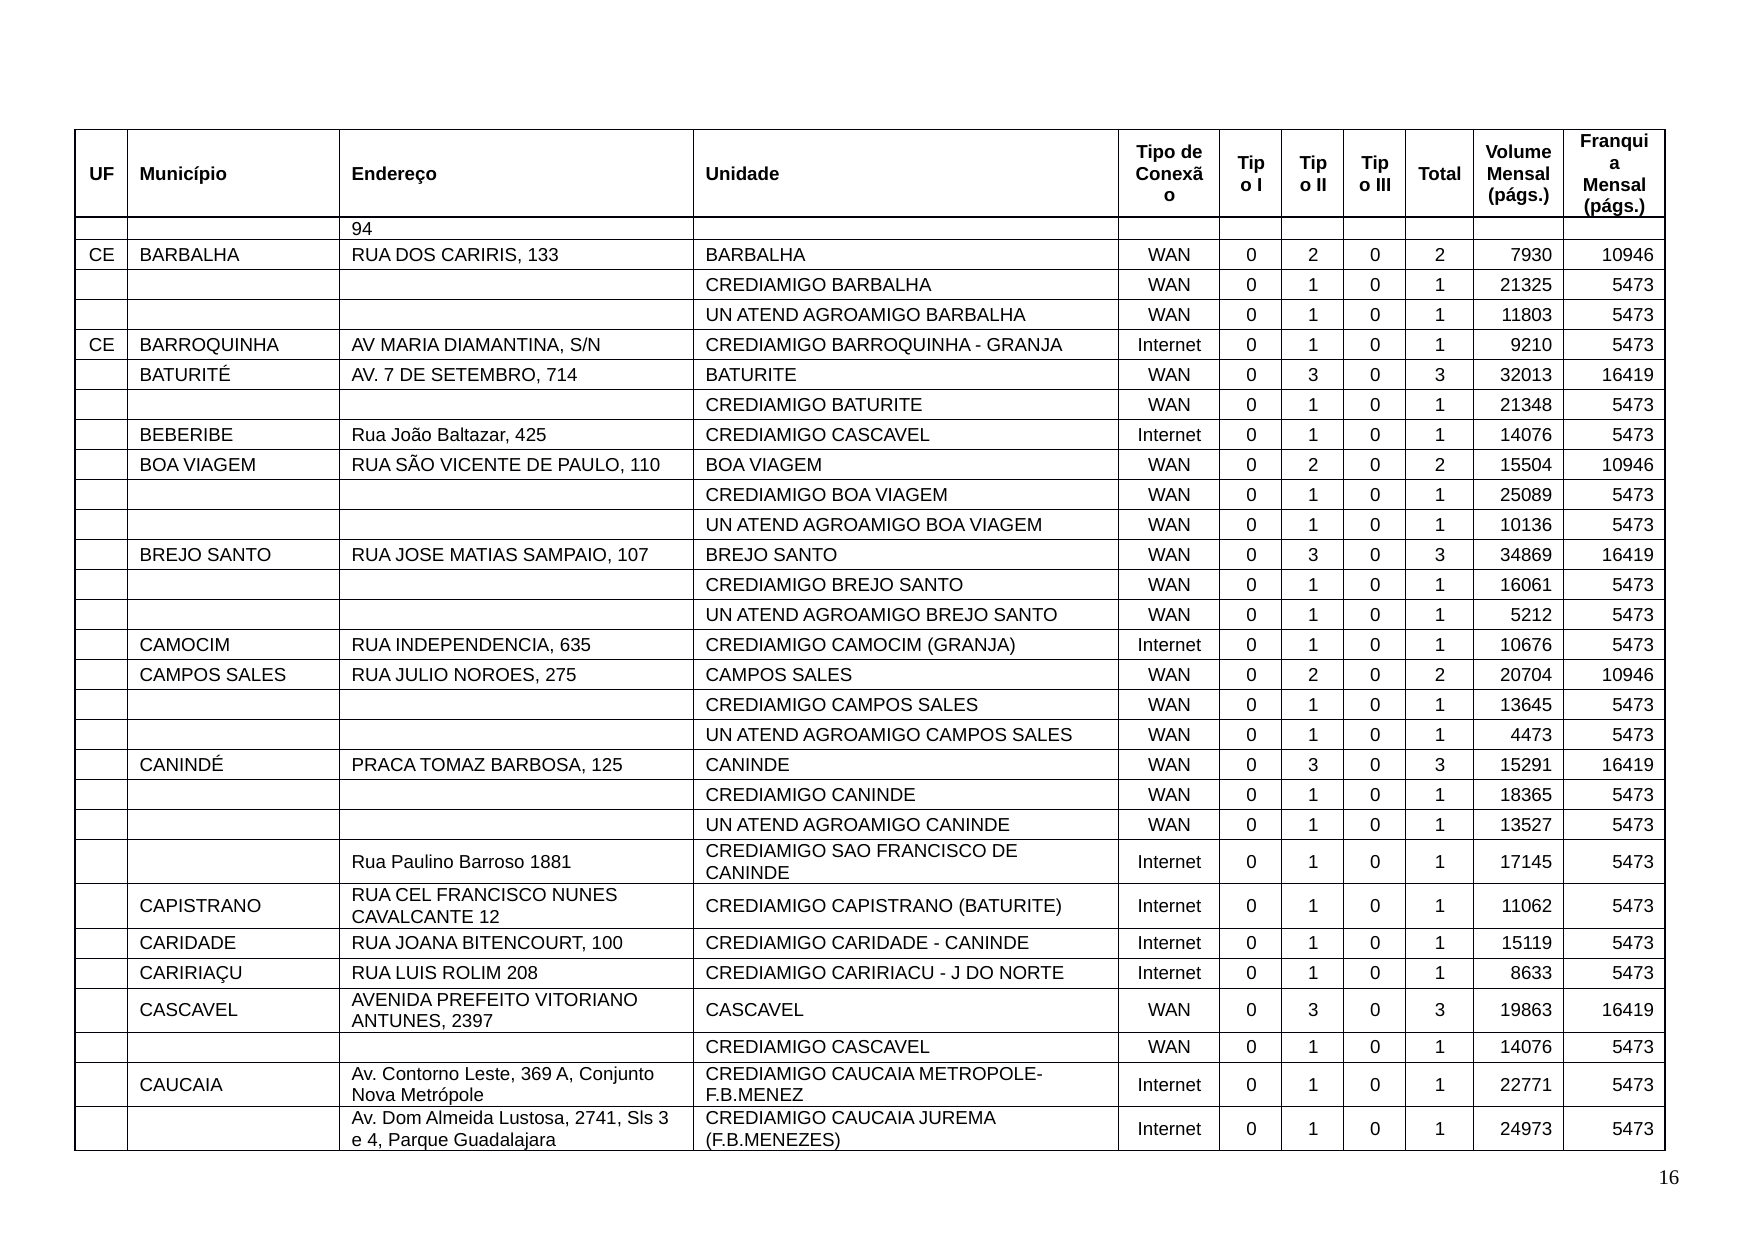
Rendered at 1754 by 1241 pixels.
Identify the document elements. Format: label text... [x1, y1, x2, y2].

table_cell 2 [1406, 450, 1473, 479]
table_cell 1 [1406, 600, 1473, 629]
table_cell 5473 [1564, 1033, 1664, 1062]
table_cell 22771 [1474, 1063, 1563, 1106]
table_cell RUA JOANA BITENCOURT, 100 [340, 929, 693, 957]
table_cell CREDIAMIGO CARIRIACU - J DO NORTE [694, 959, 1118, 987]
table_cell WAN [1119, 570, 1219, 599]
table_cell 0 [1220, 360, 1281, 389]
table_cell [340, 600, 693, 629]
table_cell WAN [1119, 450, 1219, 479]
table_cell CREDIAMIGO BARBALHA [694, 270, 1118, 299]
table_cell 2 [1282, 450, 1343, 479]
table_cell 1 [1282, 630, 1343, 659]
table_cell [128, 840, 339, 883]
table_cell 5473 [1564, 1107, 1664, 1150]
table_cell CAMPOS SALES [128, 660, 339, 689]
table_header Município [128, 130, 339, 216]
table_cell CAMPOS SALES [694, 660, 1118, 689]
table_cell WAN [1119, 810, 1219, 839]
table_cell 3 [1282, 750, 1343, 779]
table_cell 11062 [1474, 884, 1563, 927]
table_cell PRACA TOMAZ BARBOSA, 125 [340, 750, 693, 779]
table_cell WAN [1119, 360, 1219, 389]
table_cell 0 [1344, 540, 1405, 569]
table_cell 0 [1220, 840, 1281, 883]
table_cell 10946 [1564, 240, 1664, 269]
table_cell UN ATEND AGROAMIGO CANINDE [694, 810, 1118, 839]
table_cell 0 [1220, 1033, 1281, 1062]
table_cell 2 [1282, 660, 1343, 689]
table_cell 5473 [1564, 390, 1664, 419]
table_cell WAN [1119, 750, 1219, 779]
table_cell 1 [1406, 810, 1473, 839]
table_header Tipo de Conexão [1119, 130, 1219, 216]
table_cell [128, 390, 339, 419]
table_cell BREJO SANTO [694, 540, 1118, 569]
table_cell [76, 959, 127, 987]
table_cell RUA JULIO NOROES, 275 [340, 660, 693, 689]
table_cell [340, 270, 693, 299]
table_cell CAUCAIA [128, 1063, 339, 1106]
table_cell 5473 [1564, 690, 1664, 719]
table_cell [340, 690, 693, 719]
table_cell [128, 270, 339, 299]
table_cell 15119 [1474, 929, 1563, 957]
table_cell [1564, 218, 1664, 239]
table_cell WAN [1119, 989, 1219, 1032]
table_cell 1 [1406, 390, 1473, 419]
table_cell 5473 [1564, 630, 1664, 659]
table_cell BOA VIAGEM [128, 450, 339, 479]
table_cell 0 [1220, 390, 1281, 419]
table_cell 1 [1282, 690, 1343, 719]
table_cell 0 [1344, 630, 1405, 659]
table_cell [76, 929, 127, 957]
table_cell Rua Paulino Barroso 1881 [340, 840, 693, 883]
table_cell 1 [1282, 390, 1343, 419]
table_cell CREDIAMIGO BREJO SANTO [694, 570, 1118, 599]
table_cell 14076 [1474, 420, 1563, 449]
table_cell 1 [1282, 720, 1343, 749]
table_cell CANINDE [694, 750, 1118, 779]
table_cell WAN [1119, 690, 1219, 719]
table_cell 15504 [1474, 450, 1563, 479]
table_cell 0 [1220, 480, 1281, 509]
table_cell 0 [1220, 780, 1281, 809]
table_cell 1 [1282, 600, 1343, 629]
table_cell 1 [1282, 840, 1343, 883]
table_cell [76, 630, 127, 659]
table_cell 5473 [1564, 884, 1664, 927]
table_cell CREDIAMIGO BOA VIAGEM [694, 480, 1118, 509]
table_cell [76, 510, 127, 539]
table_cell 1 [1406, 300, 1473, 329]
table_cell CREDIAMIGO CAUCAIA METROPOLE-F.B.MENEZ [694, 1063, 1118, 1106]
table_cell 16419 [1564, 360, 1664, 389]
table_cell 1 [1406, 480, 1473, 509]
table_cell UN ATEND AGROAMIGO BREJO SANTO [694, 600, 1118, 629]
table_cell 5473 [1564, 780, 1664, 809]
table_cell 1 [1282, 810, 1343, 839]
table_cell 5473 [1564, 1063, 1664, 1106]
table_cell 1 [1282, 884, 1343, 927]
table_header Unidade [694, 130, 1118, 216]
table_cell CREDIAMIGO CAMOCIM (GRANJA) [694, 630, 1118, 659]
table_cell 1 [1406, 720, 1473, 749]
table_cell 10946 [1564, 660, 1664, 689]
table_cell 0 [1344, 660, 1405, 689]
table_cell 0 [1344, 840, 1405, 883]
table_cell 0 [1344, 360, 1405, 389]
table_cell 13527 [1474, 810, 1563, 839]
table_cell CREDIAMIGO SAO FRANCISCO DE CANINDE [694, 840, 1118, 883]
table_cell BATURITE [694, 360, 1118, 389]
table_cell 13645 [1474, 690, 1563, 719]
table_header Tipo II [1282, 130, 1343, 216]
table_cell 32013 [1474, 360, 1563, 389]
table_cell WAN [1119, 390, 1219, 419]
table_cell [76, 840, 127, 883]
table_cell CAMOCIM [128, 630, 339, 659]
table_cell 1 [1406, 884, 1473, 927]
table_cell WAN [1119, 540, 1219, 569]
table_cell [1282, 218, 1343, 239]
table_cell 1 [1406, 510, 1473, 539]
table_cell [76, 540, 127, 569]
table_cell 0 [1220, 884, 1281, 927]
table_cell Internet [1119, 330, 1219, 359]
table_cell 25089 [1474, 480, 1563, 509]
table_cell 10136 [1474, 510, 1563, 539]
table_cell 21325 [1474, 270, 1563, 299]
table_cell 20704 [1474, 660, 1563, 689]
table_cell [340, 1033, 693, 1062]
table_cell [128, 1107, 339, 1150]
table_cell [76, 780, 127, 809]
table_cell [76, 360, 127, 389]
table_cell 0 [1220, 540, 1281, 569]
table_cell 0 [1344, 1063, 1405, 1106]
table_cell [694, 218, 1118, 239]
table_cell 0 [1220, 959, 1281, 987]
table_cell 7930 [1474, 240, 1563, 269]
table_cell 3 [1406, 360, 1473, 389]
table_cell 1 [1406, 1063, 1473, 1106]
table_cell Internet [1119, 630, 1219, 659]
table_cell 0 [1344, 240, 1405, 269]
table_cell [340, 720, 693, 749]
table_cell 1 [1406, 959, 1473, 987]
table_cell 0 [1220, 240, 1281, 269]
table_cell 1 [1406, 690, 1473, 719]
table_cell RUA DOS CARIRIS, 133 [340, 240, 693, 269]
table_cell 8633 [1474, 959, 1563, 987]
table_cell WAN [1119, 600, 1219, 629]
table_cell 1 [1282, 330, 1343, 359]
table_cell 0 [1344, 570, 1405, 599]
table_cell 1 [1282, 1107, 1343, 1150]
table_cell 1 [1282, 780, 1343, 809]
table_cell 1 [1282, 1033, 1343, 1062]
table_cell UN ATEND AGROAMIGO BARBALHA [694, 300, 1118, 329]
table_cell [76, 600, 127, 629]
table_cell [128, 570, 339, 599]
table_cell 16419 [1564, 750, 1664, 779]
table_cell 0 [1344, 780, 1405, 809]
table_cell 2 [1406, 240, 1473, 269]
table_cell [76, 420, 127, 449]
table_cell [76, 1063, 127, 1106]
table_cell 0 [1220, 989, 1281, 1032]
table_cell CAPISTRANO [128, 884, 339, 927]
table_cell 1 [1406, 1107, 1473, 1150]
table_cell [128, 1033, 339, 1062]
table_cell 0 [1344, 720, 1405, 749]
table_cell 0 [1344, 510, 1405, 539]
table_cell 0 [1344, 450, 1405, 479]
table_cell 21348 [1474, 390, 1563, 419]
table_cell Internet [1119, 959, 1219, 987]
table_cell [76, 570, 127, 599]
table_cell Internet [1119, 1107, 1219, 1150]
table_cell 0 [1220, 929, 1281, 957]
table_cell WAN [1119, 240, 1219, 269]
table_cell 0 [1220, 660, 1281, 689]
table_cell [76, 750, 127, 779]
table_cell 1 [1282, 929, 1343, 957]
table_cell [76, 989, 127, 1032]
table_cell WAN [1119, 720, 1219, 749]
table_cell 24973 [1474, 1107, 1563, 1150]
table_cell [340, 810, 693, 839]
table_cell 5473 [1564, 720, 1664, 749]
table_cell 0 [1344, 989, 1405, 1032]
table_cell 2 [1282, 240, 1343, 269]
table_cell 5212 [1474, 600, 1563, 629]
table_cell RUA INDEPENDENCIA, 635 [340, 630, 693, 659]
table_cell [128, 720, 339, 749]
table_cell RUA SÃO VICENTE DE PAULO, 110 [340, 450, 693, 479]
table_cell CANINDÉ [128, 750, 339, 779]
table_cell 1 [1406, 780, 1473, 809]
table_cell 0 [1220, 330, 1281, 359]
table_cell Av. Contorno Leste, 369 A, Conjunto Nova Metrópole [340, 1063, 693, 1106]
table_cell CE [76, 240, 127, 269]
table_cell WAN [1119, 300, 1219, 329]
table_cell Internet [1119, 1063, 1219, 1106]
table_cell 5473 [1564, 810, 1664, 839]
table_cell 0 [1344, 750, 1405, 779]
table_header Tipo III [1344, 130, 1405, 216]
table_cell [76, 480, 127, 509]
table_cell [340, 780, 693, 809]
table_cell 1 [1282, 959, 1343, 987]
table_cell [128, 218, 339, 239]
table_cell 5473 [1564, 510, 1664, 539]
table_cell WAN [1119, 510, 1219, 539]
table_cell [340, 300, 693, 329]
table_header Franquia Mensal (págs.) [1564, 130, 1664, 216]
table_cell [76, 884, 127, 927]
table_cell 0 [1344, 390, 1405, 419]
table_cell [76, 300, 127, 329]
table_cell [128, 690, 339, 719]
table_cell [76, 450, 127, 479]
table_cell WAN [1119, 780, 1219, 809]
table_cell [128, 810, 339, 839]
table_cell 5473 [1564, 840, 1664, 883]
table_cell 5473 [1564, 600, 1664, 629]
table_cell 11803 [1474, 300, 1563, 329]
table_cell Internet [1119, 884, 1219, 927]
table_cell CE [76, 330, 127, 359]
table_cell [128, 600, 339, 629]
table_cell CREDIAMIGO BARROQUINHA - GRANJA [694, 330, 1118, 359]
table_header Tipo I [1220, 130, 1281, 216]
table_cell UN ATEND AGROAMIGO BOA VIAGEM [694, 510, 1118, 539]
table_cell 5473 [1564, 270, 1664, 299]
table_cell 0 [1344, 1107, 1405, 1150]
table_cell BREJO SANTO [128, 540, 339, 569]
table_cell WAN [1119, 270, 1219, 299]
table_cell 34869 [1474, 540, 1563, 569]
table_cell 0 [1344, 420, 1405, 449]
table_cell 10676 [1474, 630, 1563, 659]
table_cell CREDIAMIGO CAMPOS SALES [694, 690, 1118, 719]
table_cell 5473 [1564, 929, 1664, 957]
table_cell 15291 [1474, 750, 1563, 779]
table_cell 4473 [1474, 720, 1563, 749]
table_header Volume Mensal (págs.) [1474, 130, 1563, 216]
table_cell [340, 390, 693, 419]
table_header UF [76, 130, 127, 216]
table_cell [76, 1033, 127, 1062]
table_cell 0 [1220, 600, 1281, 629]
table_cell 0 [1344, 600, 1405, 629]
table_cell 16061 [1474, 570, 1563, 599]
table_cell 1 [1282, 300, 1343, 329]
table_cell UN ATEND AGROAMIGO CAMPOS SALES [694, 720, 1118, 749]
table_cell 1 [1406, 840, 1473, 883]
table_cell 3 [1282, 540, 1343, 569]
table_cell CREDIAMIGO CAPISTRANO (BATURITE) [694, 884, 1118, 927]
table_cell 0 [1220, 810, 1281, 839]
table_cell 5473 [1564, 420, 1664, 449]
table_cell 0 [1344, 1033, 1405, 1062]
table_cell 1 [1406, 570, 1473, 599]
table_cell 0 [1220, 420, 1281, 449]
table_cell BEBERIBE [128, 420, 339, 449]
table_cell 0 [1344, 330, 1405, 359]
table_cell 3 [1406, 989, 1473, 1032]
table_cell [76, 810, 127, 839]
table_cell CREDIAMIGO CAUCAIA JUREMA (F.B.MENEZES) [694, 1107, 1118, 1150]
table_cell CARIRIAÇU [128, 959, 339, 987]
table_cell 1 [1406, 420, 1473, 449]
table_cell 0 [1220, 720, 1281, 749]
table_cell 5473 [1564, 480, 1664, 509]
table_cell 1 [1406, 1033, 1473, 1062]
table_cell [1474, 218, 1563, 239]
table_cell BOA VIAGEM [694, 450, 1118, 479]
table_cell 5473 [1564, 570, 1664, 599]
table_cell [340, 570, 693, 599]
table_cell CREDIAMIGO CARIDADE - CANINDE [694, 929, 1118, 957]
table_cell [1406, 218, 1473, 239]
table_cell 5473 [1564, 300, 1664, 329]
table_cell 0 [1220, 570, 1281, 599]
table_cell [76, 390, 127, 419]
table_cell 0 [1344, 270, 1405, 299]
table_cell Internet [1119, 420, 1219, 449]
table_cell RUA LUIS ROLIM 208 [340, 959, 693, 987]
table_cell 9210 [1474, 330, 1563, 359]
table_cell CREDIAMIGO BATURITE [694, 390, 1118, 419]
table_cell [1344, 218, 1405, 239]
table_cell 0 [1220, 510, 1281, 539]
table_cell AV. 7 DE SETEMBRO, 714 [340, 360, 693, 389]
table_cell WAN [1119, 660, 1219, 689]
table_cell 1 [1282, 510, 1343, 539]
table_header Endereço [340, 130, 693, 216]
table_cell [76, 1107, 127, 1150]
table_cell [1220, 218, 1281, 239]
table_cell CREDIAMIGO CASCAVEL [694, 420, 1118, 449]
table_cell BARROQUINHA [128, 330, 339, 359]
table_cell WAN [1119, 1033, 1219, 1062]
table_cell CARIDADE [128, 929, 339, 957]
table_cell 0 [1220, 1107, 1281, 1150]
table_cell 3 [1406, 540, 1473, 569]
table_cell [128, 780, 339, 809]
table_cell 19863 [1474, 989, 1563, 1032]
table_cell 14076 [1474, 1033, 1563, 1062]
table_cell 1 [1406, 330, 1473, 359]
table_cell CREDIAMIGO CASCAVEL [694, 1033, 1118, 1062]
table_cell [128, 480, 339, 509]
table_cell BATURITÉ [128, 360, 339, 389]
table_cell Av. Dom Almeida Lustosa, 2741, Sls 3 e 4, Parque Guadalajara [340, 1107, 693, 1150]
table_cell 5473 [1564, 330, 1664, 359]
table_cell [128, 300, 339, 329]
table_cell 0 [1344, 690, 1405, 719]
table_cell 18365 [1474, 780, 1563, 809]
table_cell AVENIDA PREFEITO VITORIANO ANTUNES, 2397 [340, 989, 693, 1032]
table_cell 0 [1344, 480, 1405, 509]
table_cell CASCAVEL [694, 989, 1118, 1032]
table_cell 3 [1406, 750, 1473, 779]
table_cell 0 [1220, 630, 1281, 659]
table_cell [1119, 218, 1219, 239]
table_cell 3 [1282, 360, 1343, 389]
table_cell 0 [1344, 884, 1405, 927]
table_cell 0 [1220, 690, 1281, 719]
table_cell 1 [1282, 480, 1343, 509]
table_cell [76, 218, 127, 239]
table_cell 94 [340, 218, 693, 239]
table_cell Rua João Baltazar, 425 [340, 420, 693, 449]
table_header Total [1406, 130, 1473, 216]
table_cell 0 [1344, 959, 1405, 987]
table_cell AV MARIA DIAMANTINA, S/N [340, 330, 693, 359]
table_cell 1 [1406, 270, 1473, 299]
table_cell [340, 480, 693, 509]
table_cell BARBALHA [694, 240, 1118, 269]
table_cell 17145 [1474, 840, 1563, 883]
table_cell 1 [1406, 630, 1473, 659]
table_cell 10946 [1564, 450, 1664, 479]
table_cell 0 [1220, 300, 1281, 329]
table_cell 3 [1282, 989, 1343, 1032]
table_cell 5473 [1564, 959, 1664, 987]
table_cell [76, 660, 127, 689]
table_cell CASCAVEL [128, 989, 339, 1032]
table_cell WAN [1119, 480, 1219, 509]
table_cell BARBALHA [128, 240, 339, 269]
table_cell RUA CEL FRANCISCO NUNES CAVALCANTE 12 [340, 884, 693, 927]
table_cell 0 [1220, 450, 1281, 479]
table_cell 1 [1406, 929, 1473, 957]
table_cell 16419 [1564, 989, 1664, 1032]
table_cell 0 [1344, 300, 1405, 329]
table_cell 16419 [1564, 540, 1664, 569]
table_cell [128, 510, 339, 539]
table_cell 0 [1344, 810, 1405, 839]
table_cell [340, 510, 693, 539]
table_cell 1 [1282, 420, 1343, 449]
table_cell 0 [1220, 750, 1281, 779]
table_cell RUA JOSE MATIAS SAMPAIO, 107 [340, 540, 693, 569]
table_cell [76, 270, 127, 299]
table_cell 1 [1282, 570, 1343, 599]
table_cell CREDIAMIGO CANINDE [694, 780, 1118, 809]
table_cell Internet [1119, 929, 1219, 957]
table_cell [76, 720, 127, 749]
table_cell 0 [1220, 1063, 1281, 1106]
table_cell 1 [1282, 1063, 1343, 1106]
table_cell 1 [1282, 270, 1343, 299]
table_cell 2 [1406, 660, 1473, 689]
table_cell Internet [1119, 840, 1219, 883]
table_cell 0 [1344, 929, 1405, 957]
table_cell 0 [1220, 270, 1281, 299]
table_cell [76, 690, 127, 719]
